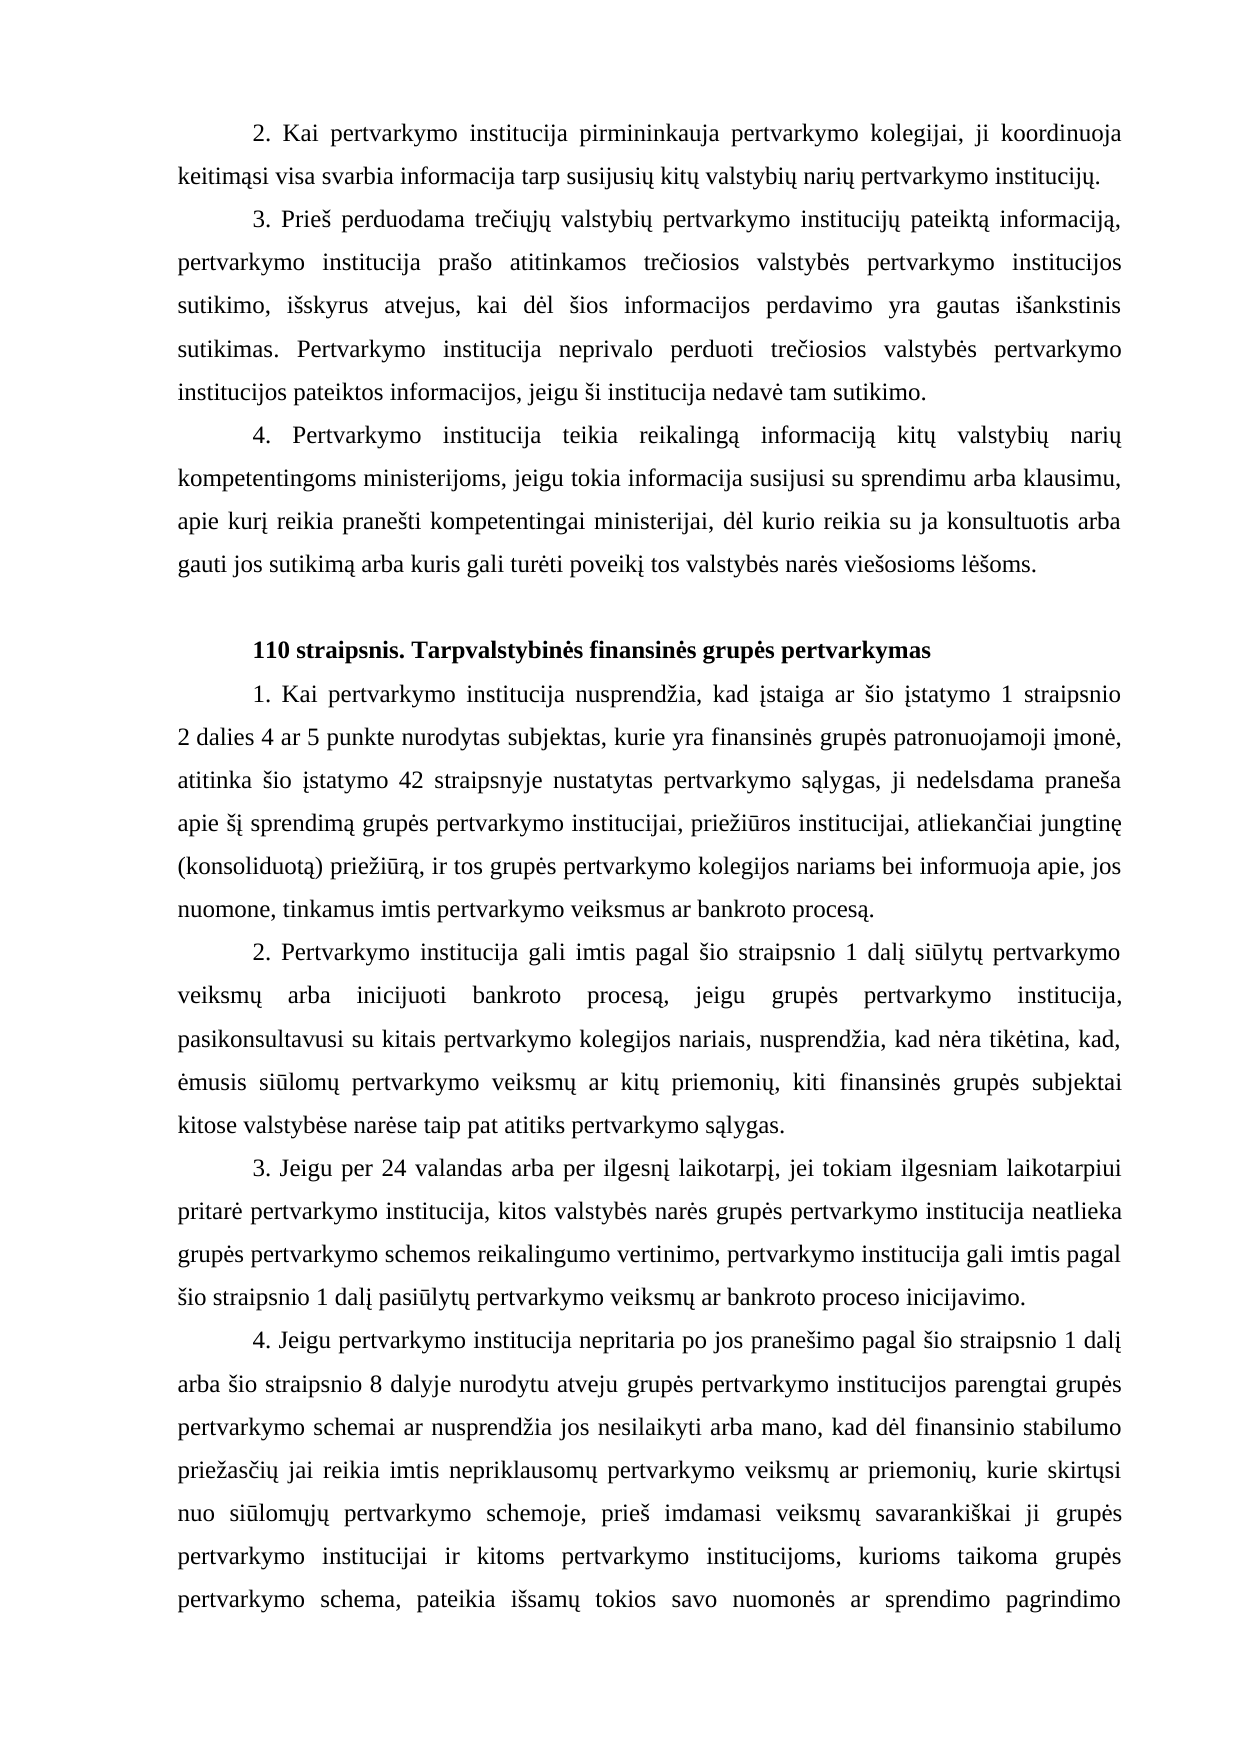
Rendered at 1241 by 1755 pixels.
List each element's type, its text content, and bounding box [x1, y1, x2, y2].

text 4. Jeigu pertvarkymo institucija nepritaria po jos pranešimo pagal šio straipsnio 1 dalį arba šio straipsnio 8 dalyje nurodytu atveju grupės pertvarkymo institucijos parengtai grupės pertvarkymo schemai ar nusprendžia jos nesilaikyti arba mano, kad dėl finansinio stabilumo priežasčių jai reikia imtis nepriklausomų pertvarkymo veiksmų ar priemonių, kurie skirtųsi nuo siūlomųjų pertvarkymo schemoje, prieš imdamasi veiksmų savarankiškai ji grupės pertvarkymo institucijai ir kitoms pertvarkymo institucijoms, kurioms taikoma grupės pertvarkymo schema, pateikia išsamų tokios savo nuomonės ar sprendimo pagrindimo [177, 1326, 1122, 1613]
text 4. Pertvarkymo institucija teikia reikalingą informaciją kitų valstybių narių kompetentingoms ministerijoms, jeigu tokia informacija susijusi su sprendimu arba klausimu, apie kurį reikia pranešti kompetentingai ministerijai, dėl kurio reikia su ja konsultuotis arba gauti jos sutikimą arba kuris gali turėti poveikį tos valstybės narės viešosioms lėšoms. [177, 420, 1122, 578]
text 2. Kai pertvarkymo institucija pirmininkauja pertvarkymo kolegijai, ji koordinuoja keitimąsi visa svarbia informacija tarp susijusių kitų valstybių narių pertvarkymo institucijų. [177, 118, 1122, 190]
text 2. Pertvarkymo institucija gali imtis pagal šio straipsnio 1 dalį siūlytų pertvarkymo veiksmų arba inicijuoti bankroto procesą, jeigu grupės pertvarkymo institucija, pasikonsultavusi su kitais pertvarkymo kolegijos nariais, nusprendžia, kad nėra tikėtina, kad, ėmusis siūlomų pertvarkymo veiksmų ar kitų priemonių, kiti finansinės grupės subjektai kitose valstybėse narėse taip pat atitiks pertvarkymo sąlygas. [177, 937, 1122, 1139]
text 110 straipsnis. Tarpvalstybinės finansinės grupės pertvarkymas [177, 636, 1122, 664]
text 3. Prieš perduodama trečiųjų valstybių pertvarkymo institucijų pateiktą informaciją, pertvarkymo institucija prašo atitinkamos trečiosios valstybės pertvarkymo institucijos sutikimo, išskyrus atvejus, kai dėl šios informacijos perdavimo yra gautas išankstinis sutikimas. Pertvarkymo institucija neprivalo perduoti trečiosios valstybės pertvarkymo institucijos pateiktos informacijos, jeigu ši institucija nedavė tam sutikimo. [177, 204, 1122, 406]
text 1. Kai pertvarkymo institucija nusprendžia, kad įstaiga ar šio įstatymo 1 straipsnio 2 dalies 4 ar 5 punkte nurodytas subjektas, kurie yra finansinės grupės patronuojamoji įmonė, atitinka šio įstatymo 42 straipsnyje nustatytas pertvarkymo sąlygas, ji nedelsdama praneša apie šį sprendimą grupės pertvarkymo institucijai, priežiūros institucijai, atliekančiai jungtinę (konsoliduotą) priežiūrą, ir tos grupės pertvarkymo kolegijos nariams bei informuoja apie, jos nuomone, tinkamus imtis pertvarkymo veiksmus ar bankroto procesą. [177, 679, 1122, 923]
text 3. Jeigu per 24 valandas arba per ilgesnį laikotarpį, jei tokiam ilgesniam laikotarpiui pritarė pertvarkymo institucija, kitos valstybės narės grupės pertvarkymo institucija neatlieka grupės pertvarkymo schemos reikalingumo vertinimo, pertvarkymo institucija gali imtis pagal šio straipsnio 1 dalį pasiūlytų pertvarkymo veiksmų ar bankroto proceso inicijavimo. [177, 1153, 1122, 1311]
